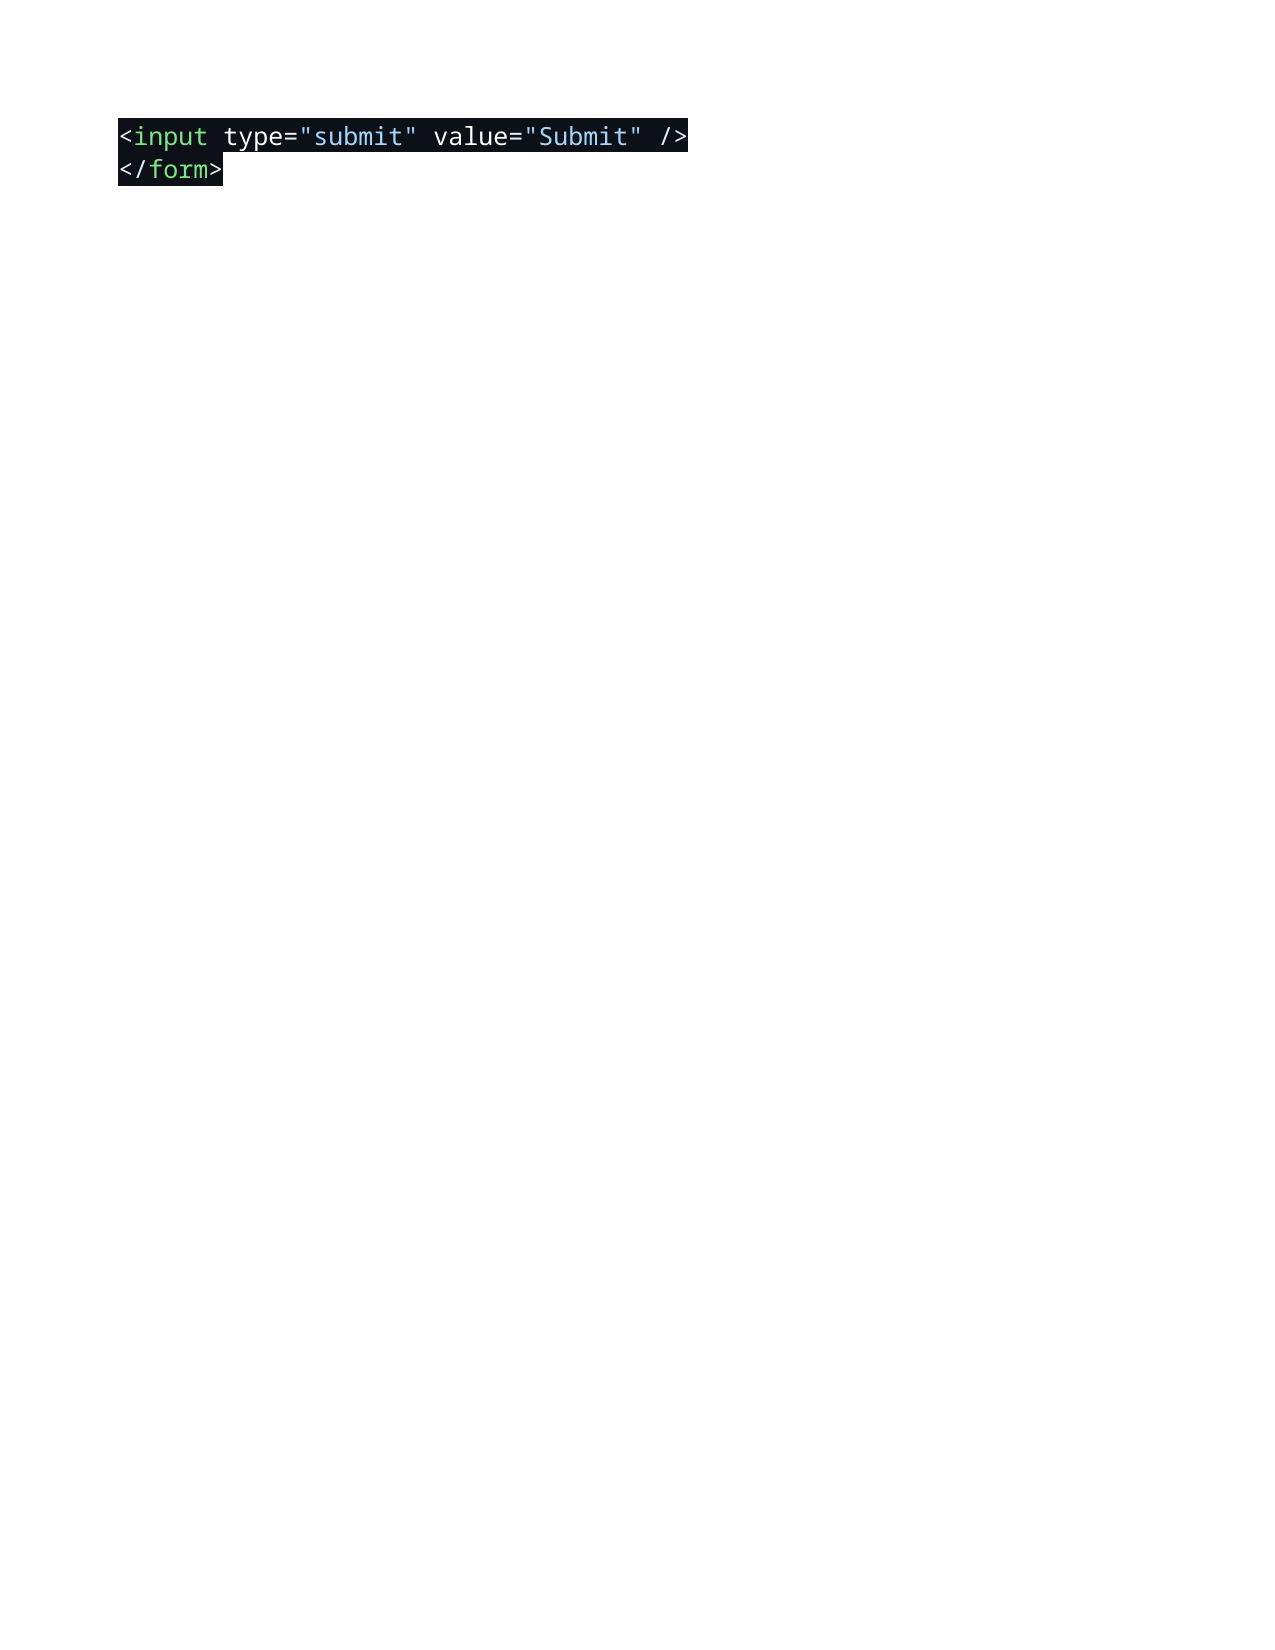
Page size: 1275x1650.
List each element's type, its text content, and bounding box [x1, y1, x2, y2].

text </form> [118, 152, 1157, 186]
text <input type="submit" value="Submit" /> [118, 118, 1157, 152]
